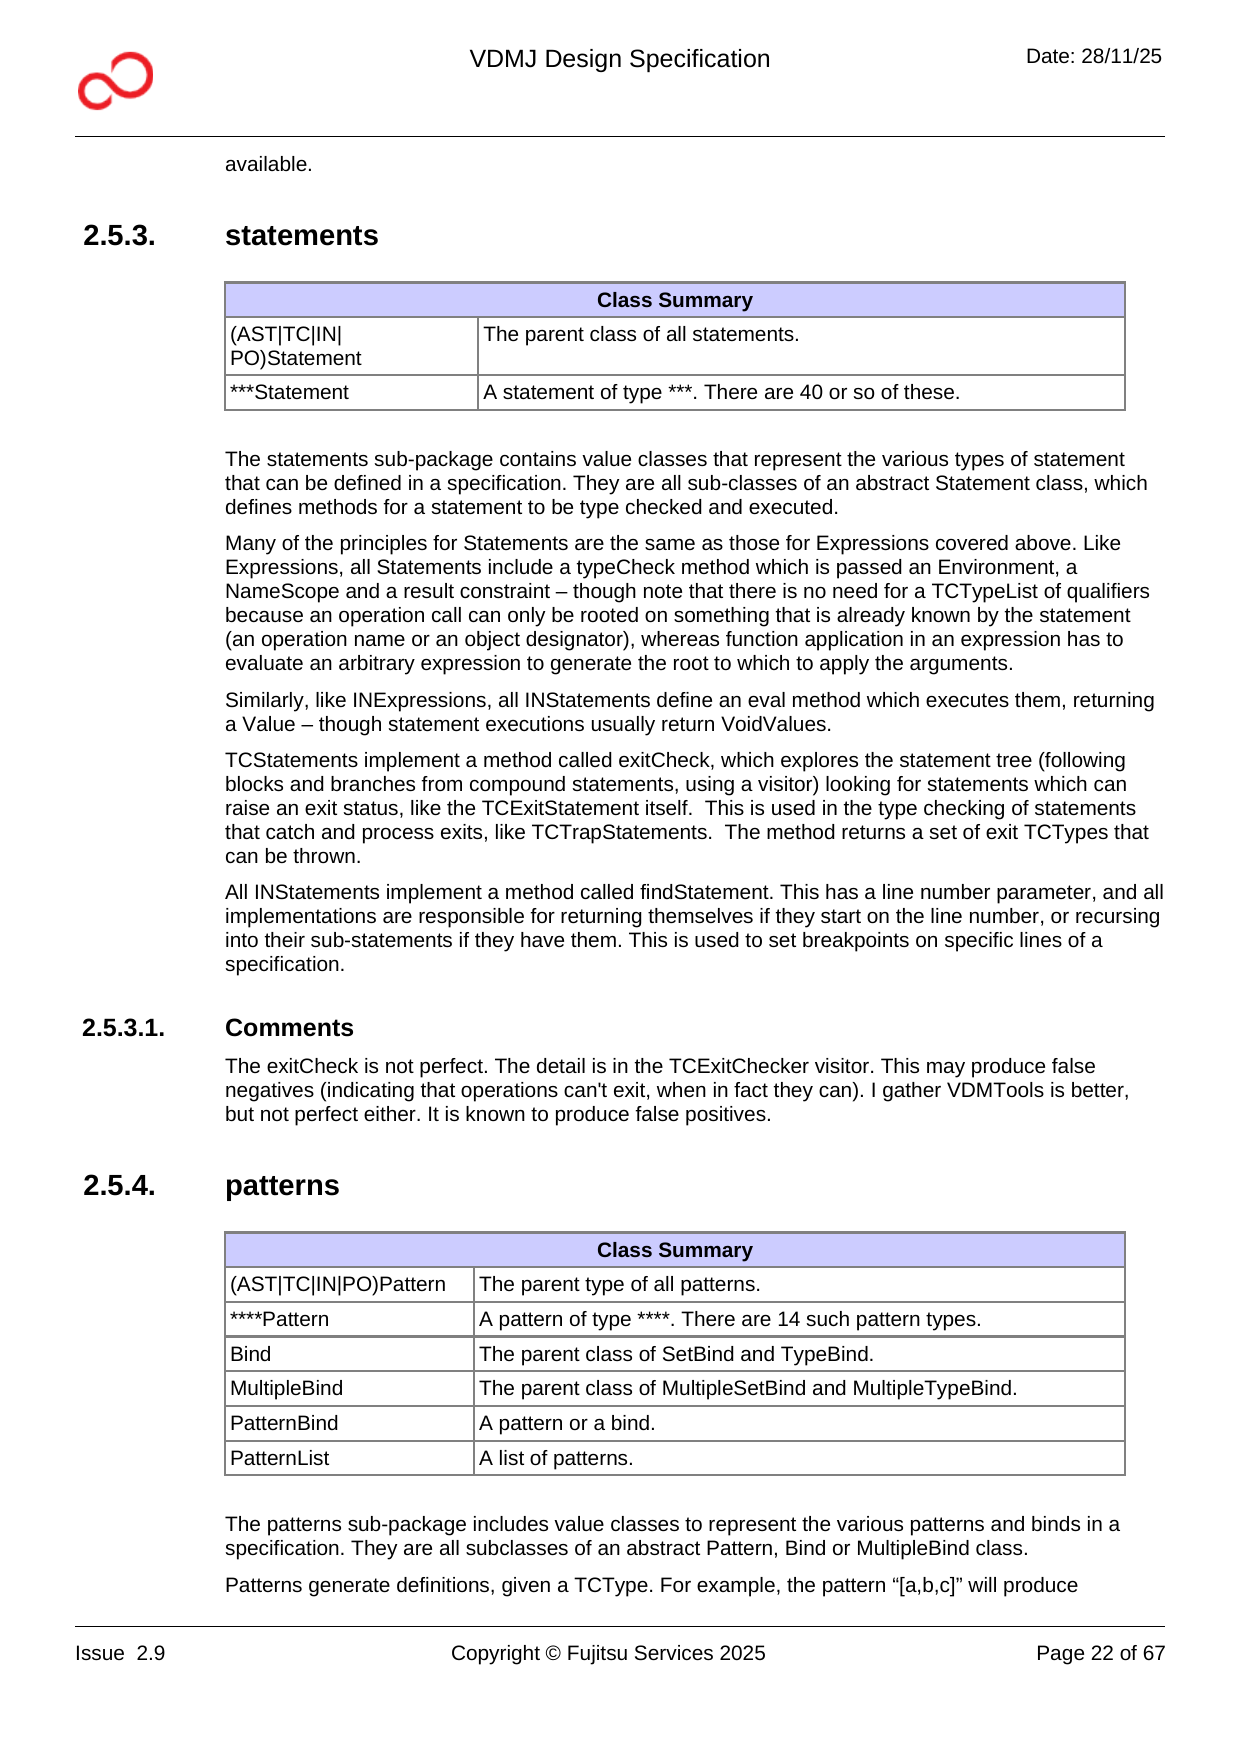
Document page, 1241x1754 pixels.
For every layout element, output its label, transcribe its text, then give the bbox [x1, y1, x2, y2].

subtitle patterns [75, 1169, 1165, 1201]
text TCStatements implement a method called exitCheck, which explores the statement tree (following blocks and branches from compound statements, using a visitor) looking for statements which can raise an exit status, like the TCExitStatement itself. This is used in the type checking of statements that catch and process exits, like TCTrapStatements. The method returns a set of exit TCTypes that can be thrown. [225, 748, 1165, 868]
table_header Class Summary [226, 284, 1124, 316]
text Many of the principles for Statements are the same as those for Expressions covered above. Like Expressions, all Statements include a typeCheck method which is passed an Environment, a NameScope and a result constraint – though note that there is no need for a TCTypeList of qualifiers because an operation call can only be rooted on something that is already known by the statement (an operation name or an object designator), whereas function application in an expression has to evaluate an arbitrary expression to generate the root to which to apply the arguments. [225, 532, 1165, 675]
text available. [225, 152, 1165, 176]
table_cell PatternList [226, 1442, 473, 1474]
table_cell (AST|TC|IN|PO)Statement [226, 318, 477, 374]
table_cell ****Pattern [226, 1303, 473, 1335]
picture [78, 44, 153, 120]
table_cell A pattern or a bind. [475, 1407, 1124, 1439]
text Patterns generate definitions, given a TCType. For example, the pattern “[a,b,c]” will produce [225, 1573, 1165, 1597]
text The statements sub-package contains value classes that represent the various types of statement that can be defined in a specification. They are all sub-classes of an abstract Statement class, which defines methods for a statement to be type checked and executed. [225, 447, 1165, 519]
table_cell (AST|TC|IN|PO)Pattern [226, 1268, 473, 1301]
table_cell A list of patterns. [475, 1442, 1124, 1474]
text All INStatements implement a method called findStatement. This has a line number parameter, and all implementations are responsible for returning themselves if they start on the line number, or recursing into their sub-statements if they have them. This is used to set breakpoints on specific lines of a specification. [225, 881, 1165, 976]
table_cell Bind [226, 1338, 473, 1370]
text The exitCheck is not perfect. The detail is in the TCExitChecker visitor. This may produce false negatives (indicating that operations can't exit, when in fact they can). I gather VDMTools is better, but not perfect either. It is known to produce false positives. [225, 1054, 1165, 1126]
table_cell The parent class of all statements. [479, 318, 1124, 374]
table_header Class Summary [226, 1234, 1124, 1266]
table_cell The parent type of all patterns. [475, 1268, 1124, 1301]
table_cell The parent class of SetBind and TypeBind. [475, 1338, 1124, 1370]
table_cell MultipleBind [226, 1372, 473, 1405]
subtitle statements [75, 219, 1165, 251]
text The patterns sub-package includes value classes to represent the various patterns and binds in a specification. They are all subclasses of an abstract Pattern, Bind or MultipleBind class. [225, 1513, 1165, 1561]
table_cell A pattern of type ****. There are 14 such pattern types. [475, 1303, 1124, 1335]
table_cell ***Statement [226, 376, 477, 409]
table_cell The parent class of MultipleSetBind and MultipleTypeBind. [475, 1372, 1124, 1405]
table_cell PatternBind [226, 1407, 473, 1439]
text Similarly, like INExpressions, all INStatements define an eval method which executes them, returning a Value – though statement executions usually return VoidValues. [225, 688, 1165, 736]
subtitle Comments [75, 1014, 1165, 1042]
table_cell A statement of type ***. There are 40 or so of these. [479, 376, 1124, 409]
